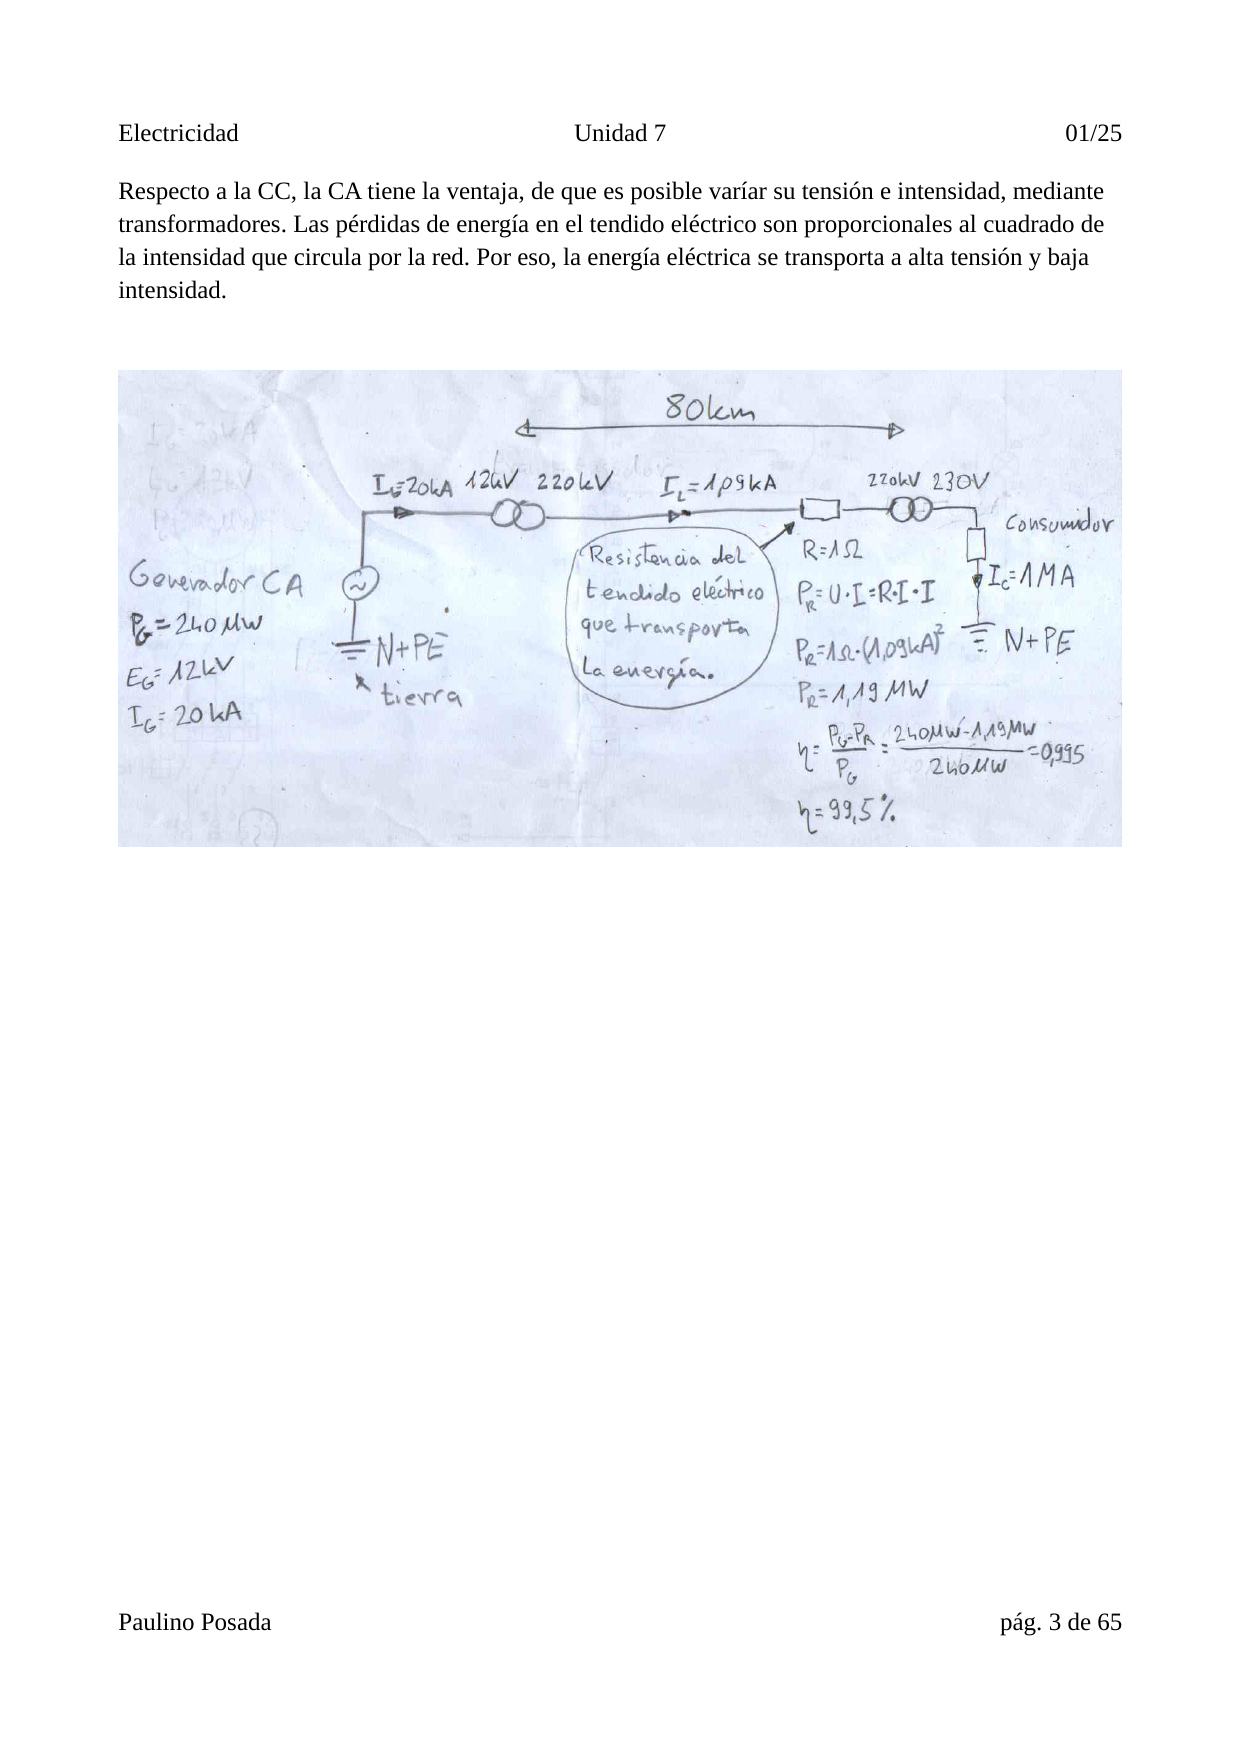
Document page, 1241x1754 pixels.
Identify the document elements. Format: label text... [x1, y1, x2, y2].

text Respecto a la CC, la CA tiene la ventaja, de que es posible varíar su tensión e intensidad, mediante transformadores. Las pérdidas de energía en el tendido eléctrico son proporcionales al cuadrado de la intensidad que circula por la red. Por eso, la energía eléctrica se transporta a alta tensión y baja intensidad. [118, 176, 1122, 304]
picture [118, 370, 1123, 847]
